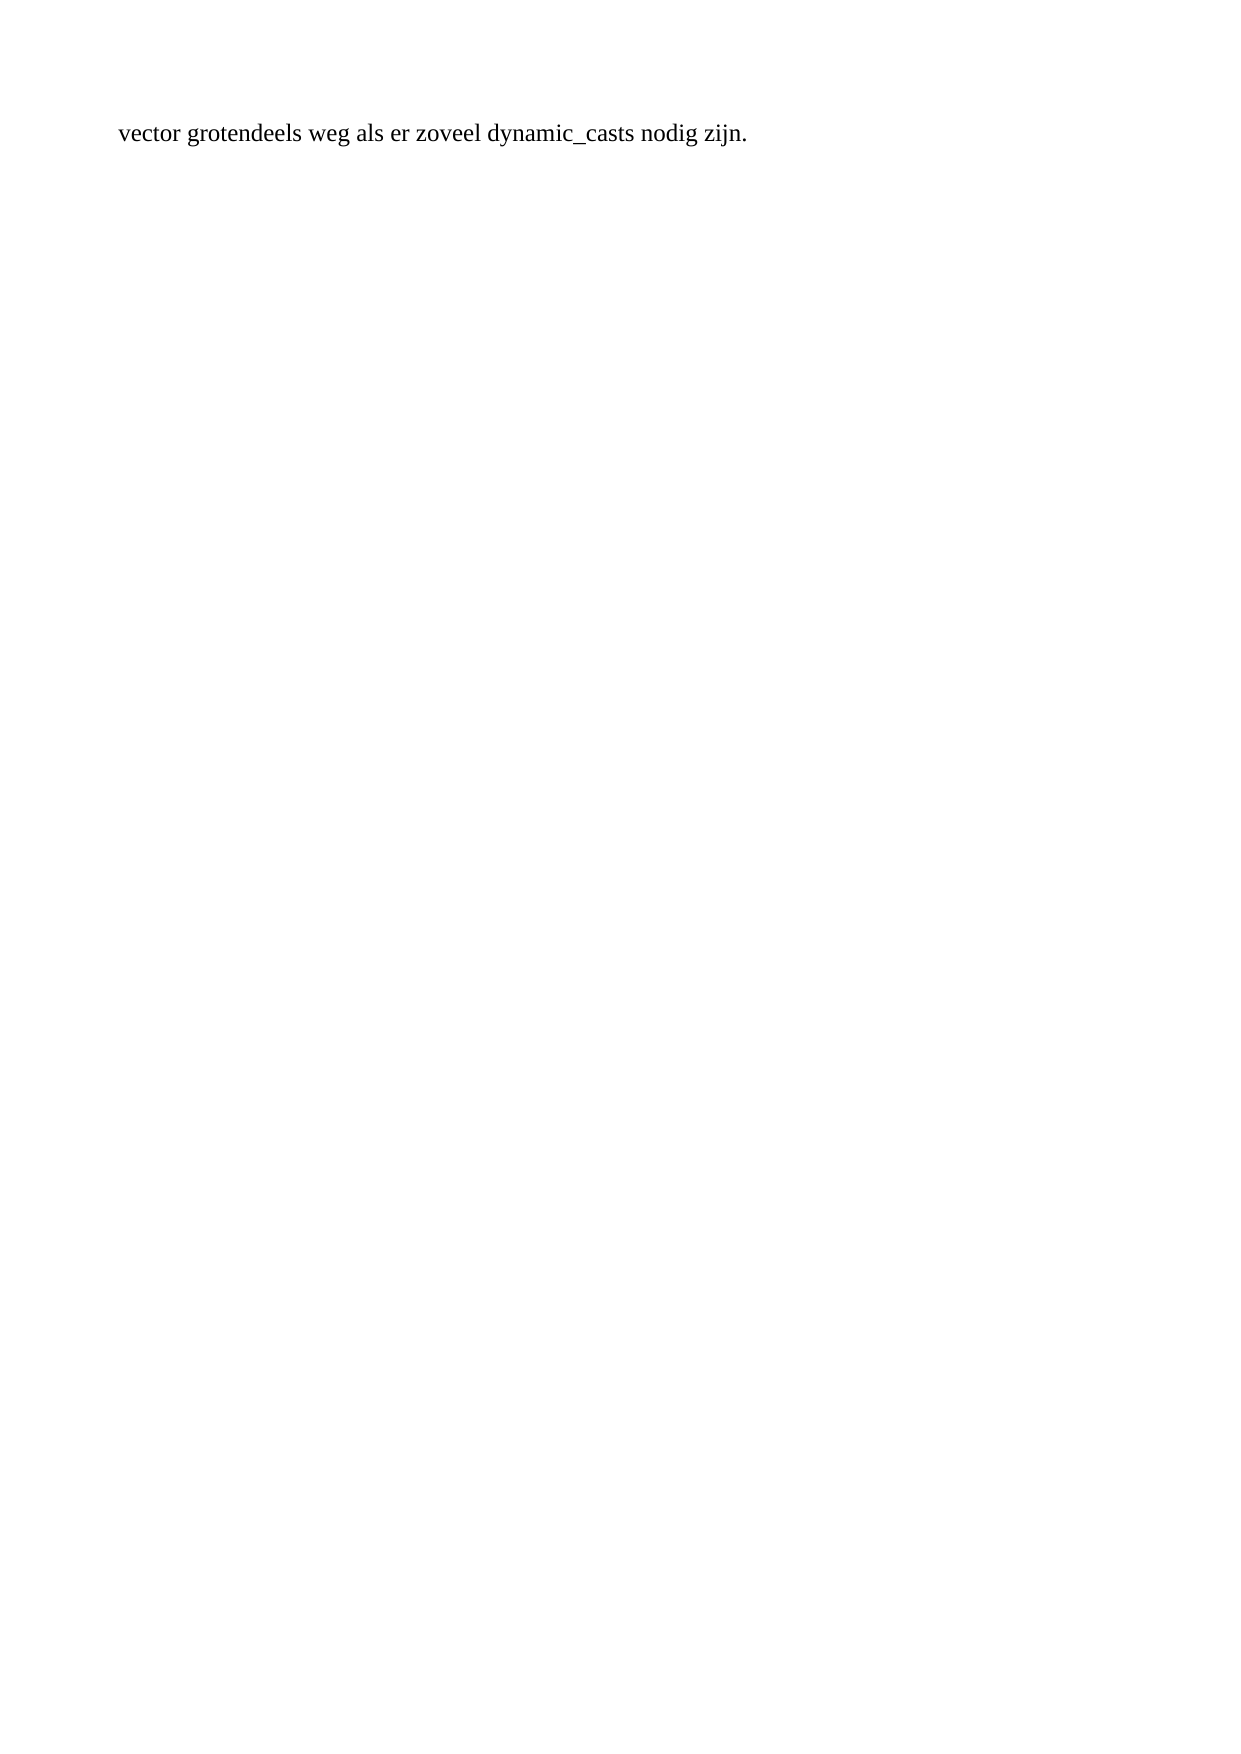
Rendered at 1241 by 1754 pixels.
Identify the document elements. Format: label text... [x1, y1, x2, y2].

text vector grotendeels weg als er zoveel dynamic_casts nodig zijn. [118, 118, 1122, 147]
